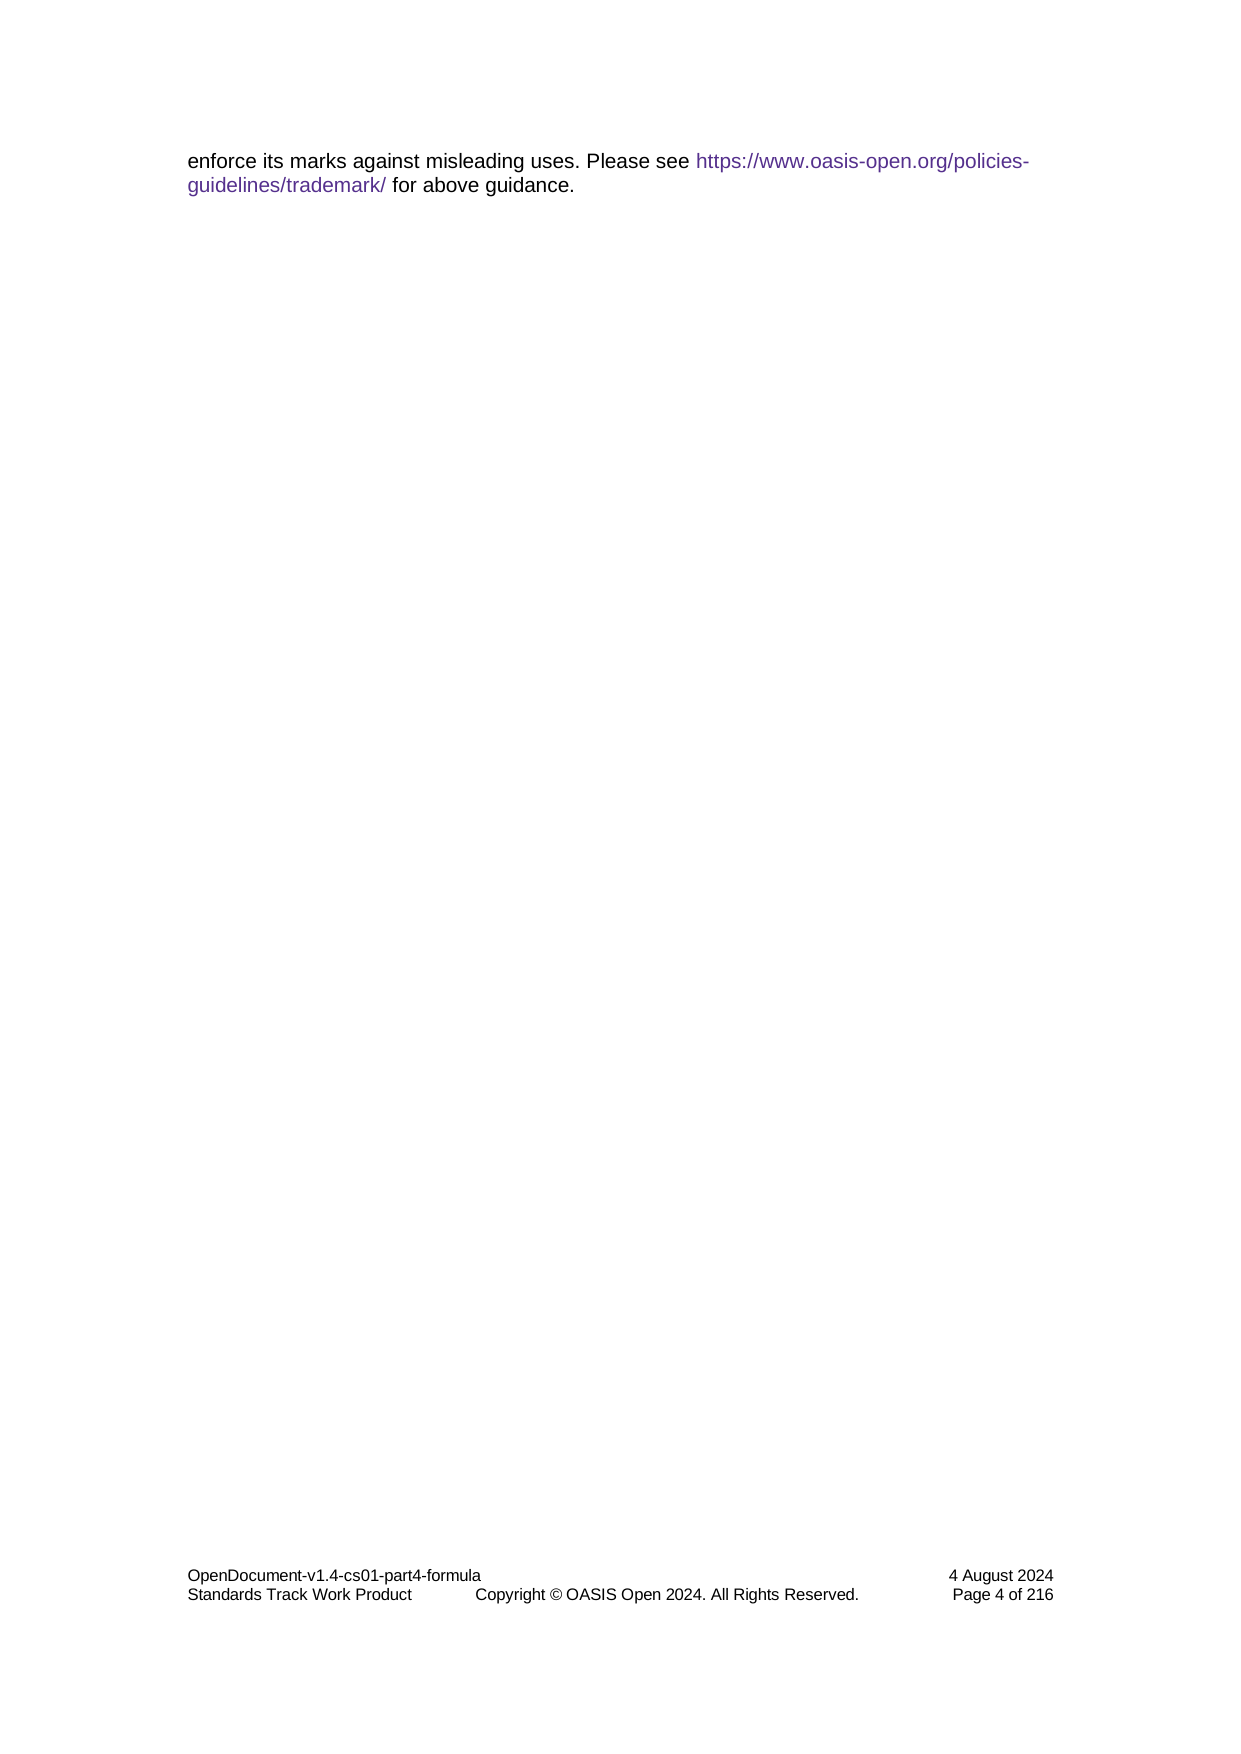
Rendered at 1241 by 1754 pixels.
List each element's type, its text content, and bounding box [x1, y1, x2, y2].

text enforce its marks against misleading uses. Please see https://www.oasis-open.org/policies-guidelines/trademark/ for above guidance. [187, 150, 1053, 197]
